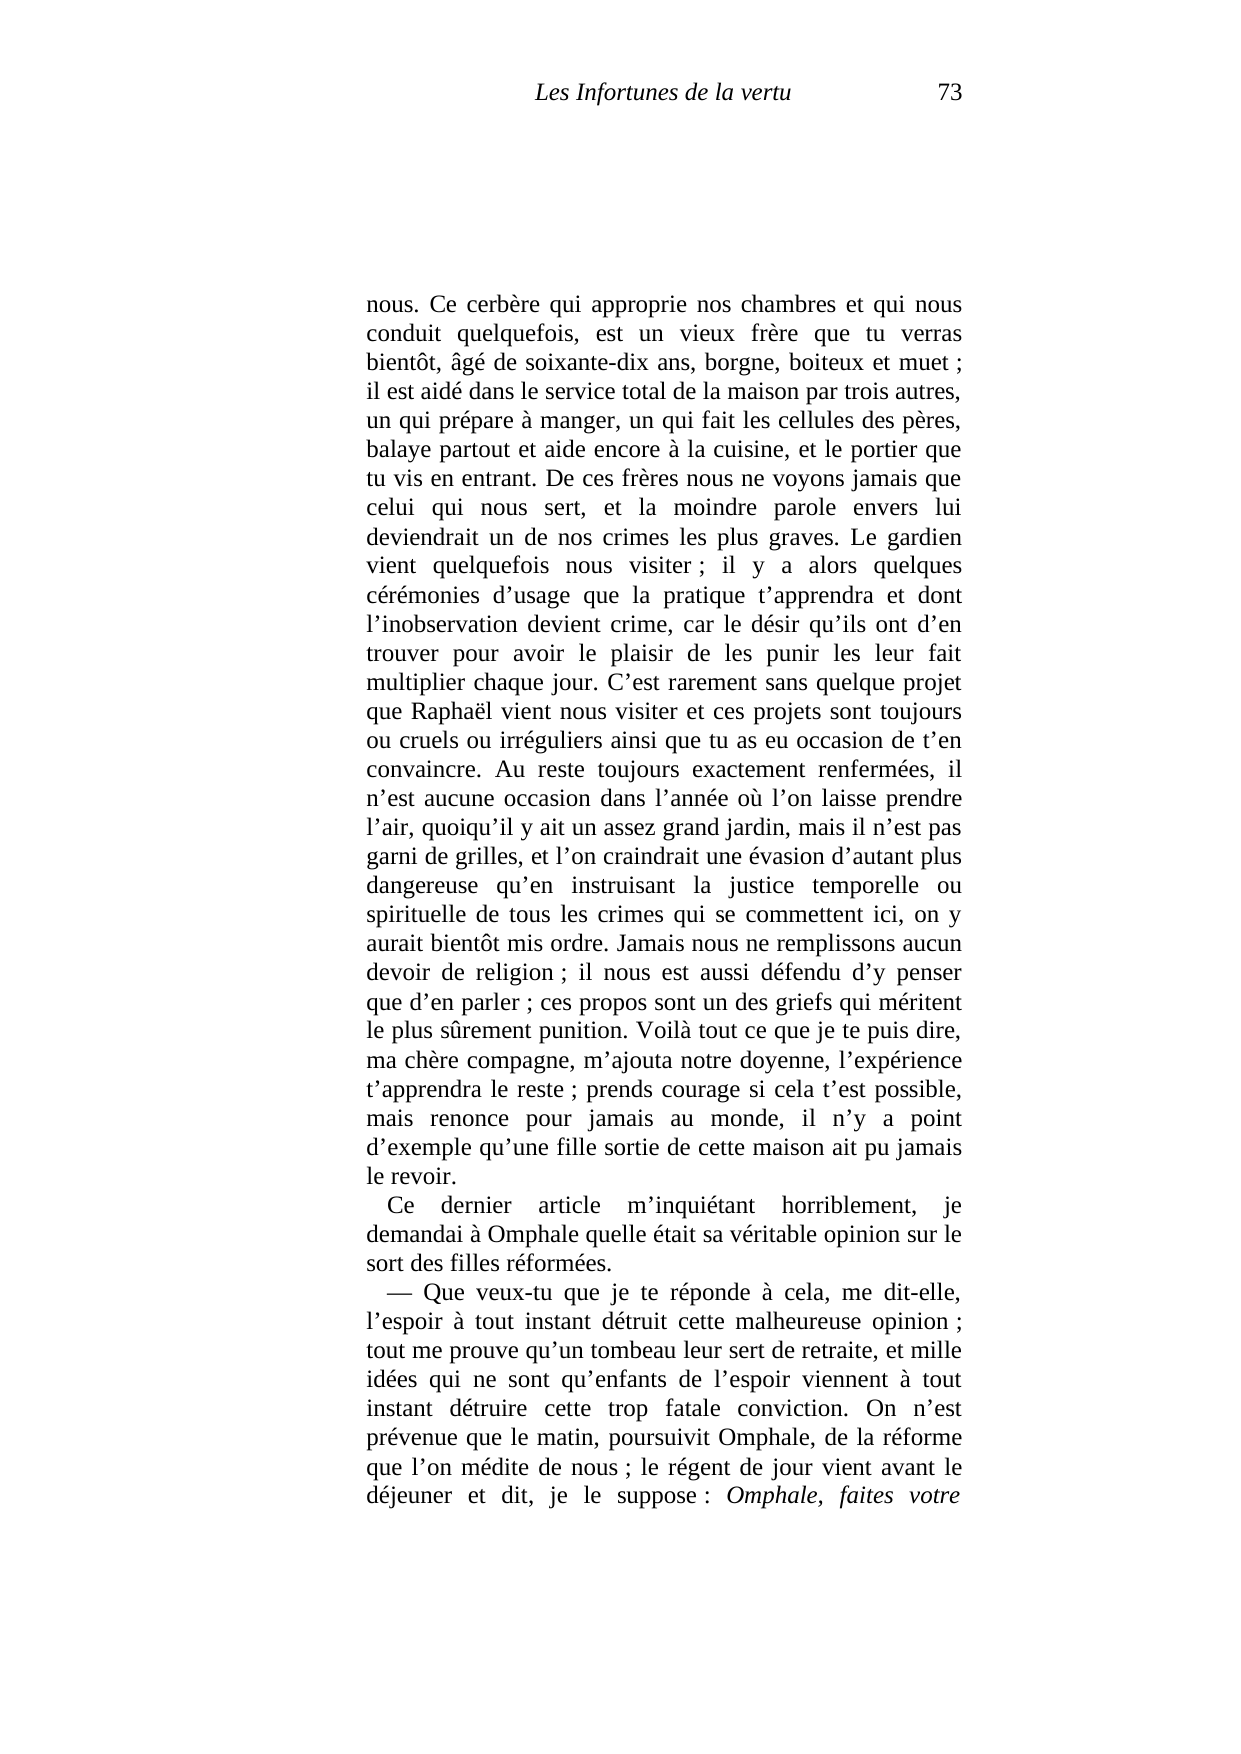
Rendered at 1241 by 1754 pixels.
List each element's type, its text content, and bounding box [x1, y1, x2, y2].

text — Que veux-tu que je te réponde à cela, me dit-elle, l’espoir à tout instant détruit cette malheureuse opinion ; tout me prouve qu’un tombeau leur sert de retraite, et mille idées qui ne sont qu’enfants de l’espoir viennent à tout instant détruire cette trop fatale conviction. On n’est prévenue que le matin, poursuivit Omphale, de la réforme que l’on médite de nous ; le régent de jour vient avant le déjeuner et dit, je le suppose : Omphale, faites votre [366, 1277, 962, 1509]
text nous. Ce cerbère qui approprie nos chambres et qui nous conduit quelquefois, est un vieux frère que tu verras bientôt, âgé de soixante-dix ans, borgne, boiteux et muet ; il est aidé dans le service total de la maison par trois autres, un qui prépare à manger, un qui fait les cellules des pères, balaye partout et aide encore à la cuisine, et le portier que tu vis en entrant. De ces frères nous ne voyons jamais que celui qui nous sert, et la moindre parole envers lui deviendrait un de nos crimes les plus graves. Le gardien vient quelquefois nous visiter ; il y a alors quelques cérémonies d’usage que la pratique t’apprendra et dont l’inobservation devient crime, car le désir qu’ils ont d’en trouver pour avoir le plaisir de les punir les leur fait multiplier chaque jour. C’est rarement sans quelque projet que Raphaël vient nous visiter et ces projets sont toujours ou cruels ou irréguliers ainsi que tu as eu occasion de t’en convaincre. Au reste toujours exactement renfermées, il n’est aucune occasion dans l’année où l’on laisse prendre l’air, quoiqu’il y ait un assez grand jardin, mais il n’est pas garni de grilles, et l’on craindrait une évasion d’autant plus dangereuse qu’en instruisant la justice temporelle ou spirituelle de tous les crimes qui se commettent ici, on y aurait bientôt mis ordre. Jamais nous ne remplissons aucun devoir de religion ; il nous est aussi défendu d’y penser que d’en parler ; ces propos sont un des griefs qui méritent le plus sûrement punition. Voilà tout ce que je te puis dire, ma chère compagne, m’ajouta notre doyenne, l’expérience t’apprendra le reste ; prends courage si cela t’est possible, mais renonce pour jamais au monde, il n’y a point d’exemple qu’une fille sortie de cette maison ait pu jamais le revoir. [366, 289, 962, 1190]
text Ce dernier article m’inquiétant horriblement, je demandai à Omphale quelle était sa véritable opinion sur le sort des filles réformées. [366, 1190, 962, 1277]
